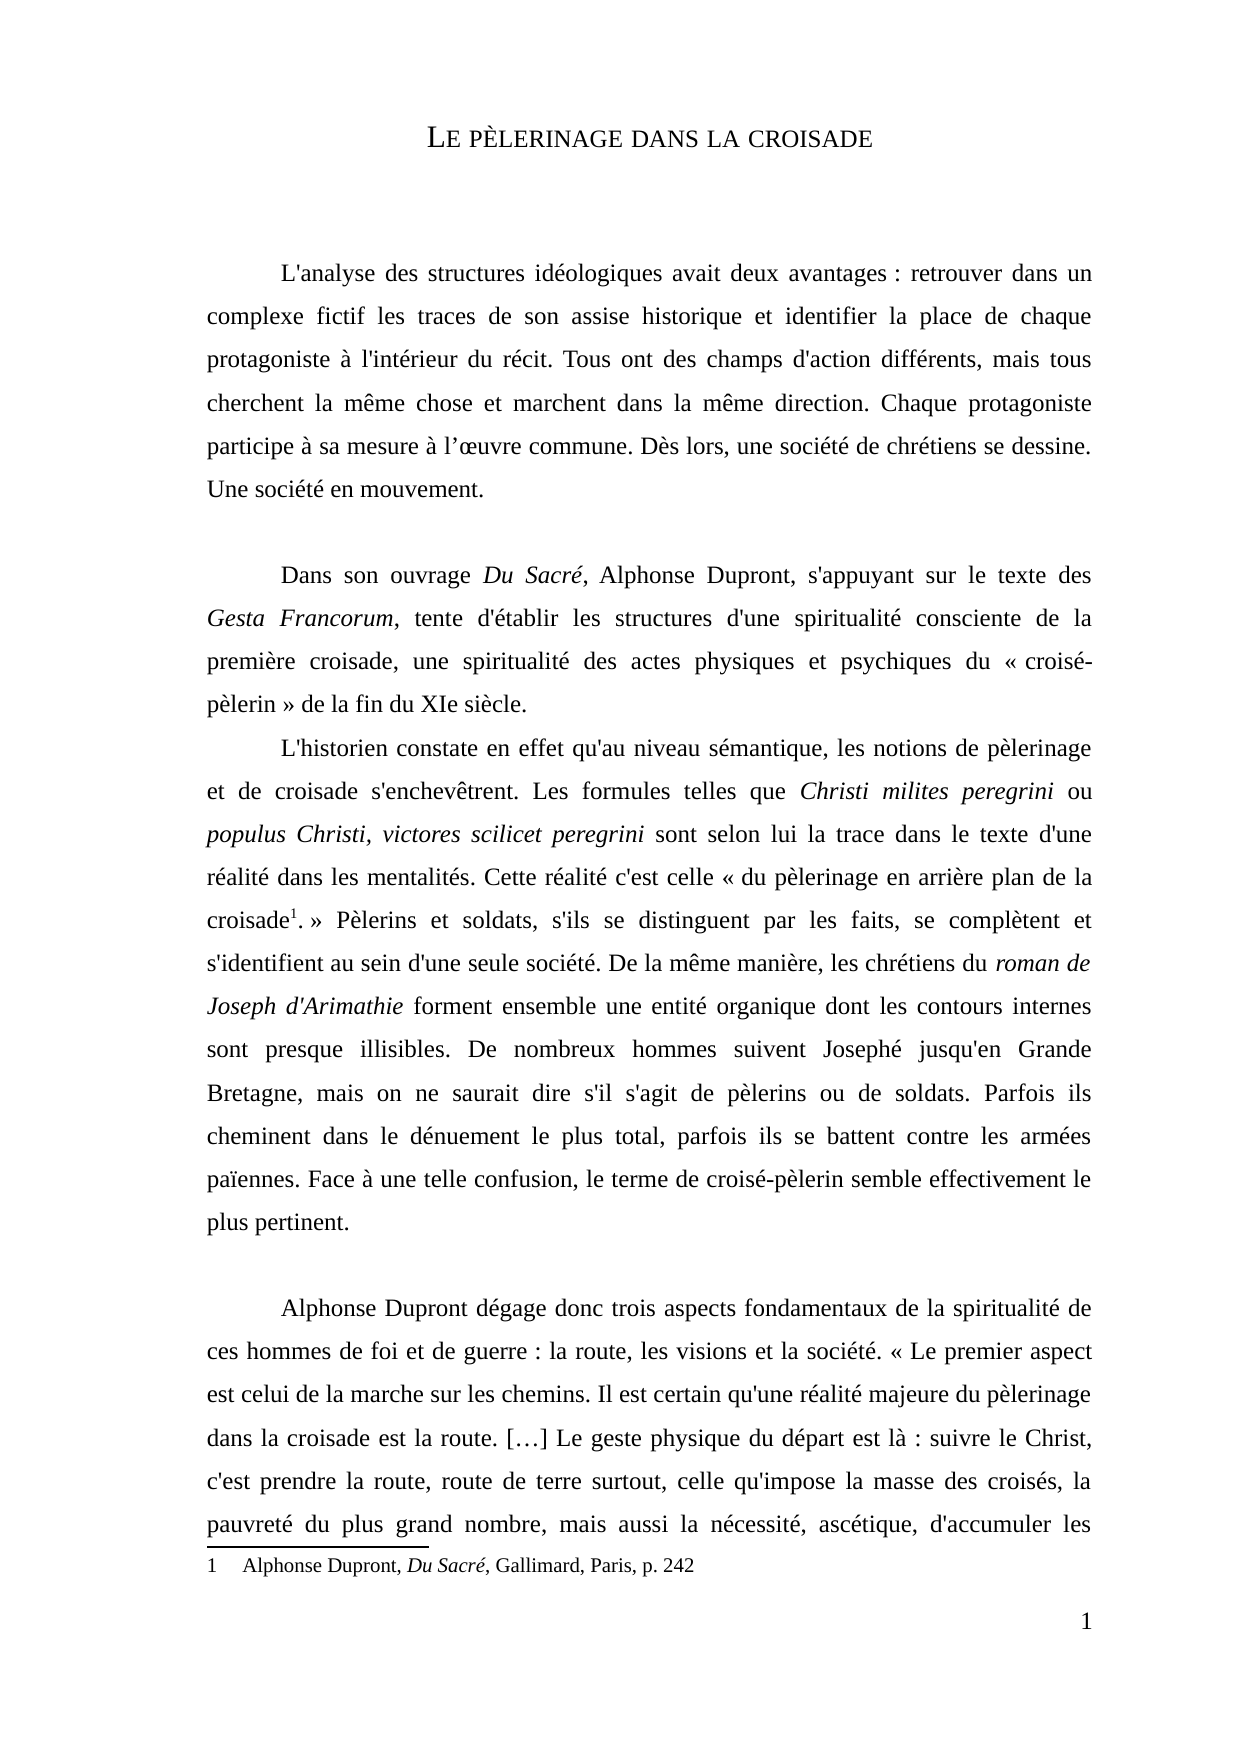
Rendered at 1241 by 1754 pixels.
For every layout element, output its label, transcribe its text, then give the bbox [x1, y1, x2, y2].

text Le pèlerinage dans la croisade [207, 118, 1093, 154]
text Alphonse Dupront, Du Sacré, Gallimard, Paris, p. 242 [207, 1553, 1093, 1577]
text L'historien constate en effet qu'au niveau sémantique, les notions de pèlerinage et de croisade s'enchevêtrent. Les formules telles que Christi milites peregrini ou populus Christi, victores scilicet peregrini sont selon lui la trace dans le texte d'une réalité dans les mentalités. Cette réalité c'est celle « du pèlerinage en arrière plan de la croisade. » Pèlerins et soldats, s'ils se distinguent par les faits, se complètent et s'identifient au sein d'une seule société. De la même manière, les chrétiens du roman de Joseph d'Arimathie forment ensemble une entité organique dont les contours internes sont presque illisibles. De nombreux hommes suivent Josephé jusqu'en Grande Bretagne, mais on ne saurait dire s'il s'agit de pèlerins ou de soldats. Parfois ils cheminent dans le dénuement le plus total, parfois ils se battent contre les armées païennes. Face à une telle confusion, le terme de croisé-pèlerin semble effectivement le plus pertinent. [207, 733, 1093, 1236]
text Dans son ouvrage Du Sacré, Alphonse Dupront, s'appuyant sur le texte des Gesta Francorum, tente d'établir les structures d'une spiritualité consciente de la première croisade, une spiritualité des actes physiques et psychiques du « croisé-pèlerin » de la fin du XIe siècle. [207, 560, 1093, 718]
text Alphonse Dupront dégage donc trois aspects fondamentaux de la spiritualité de ces hommes de foi et de guerre : la route, les visions et la société. « Le premier aspect est celui de la marche sur les chemins. Il est certain qu'une réalité majeure du pèlerinage dans la croisade est la route. […] Le geste physique du départ est là : suivre le Christ, c'est prendre la route, route de terre surtout, celle qu'impose la masse des croisés, la pauvreté du plus grand nombre, mais aussi la nécessité, ascétique, d'accumuler les [207, 1293, 1093, 1538]
text L'analyse des structures idéologiques avait deux avantages : retrouver dans un complexe fictif les traces de son assise historique et identifier la place de chaque protagoniste à l'intérieur du récit. Tous ont des champs d'action différents, mais tous cherchent la même chose et marchent dans la même direction. Chaque protagoniste participe à sa mesure à l’œuvre commune. Dès lors, une société de chrétiens se dessine. Une société en mouvement. [207, 258, 1093, 503]
